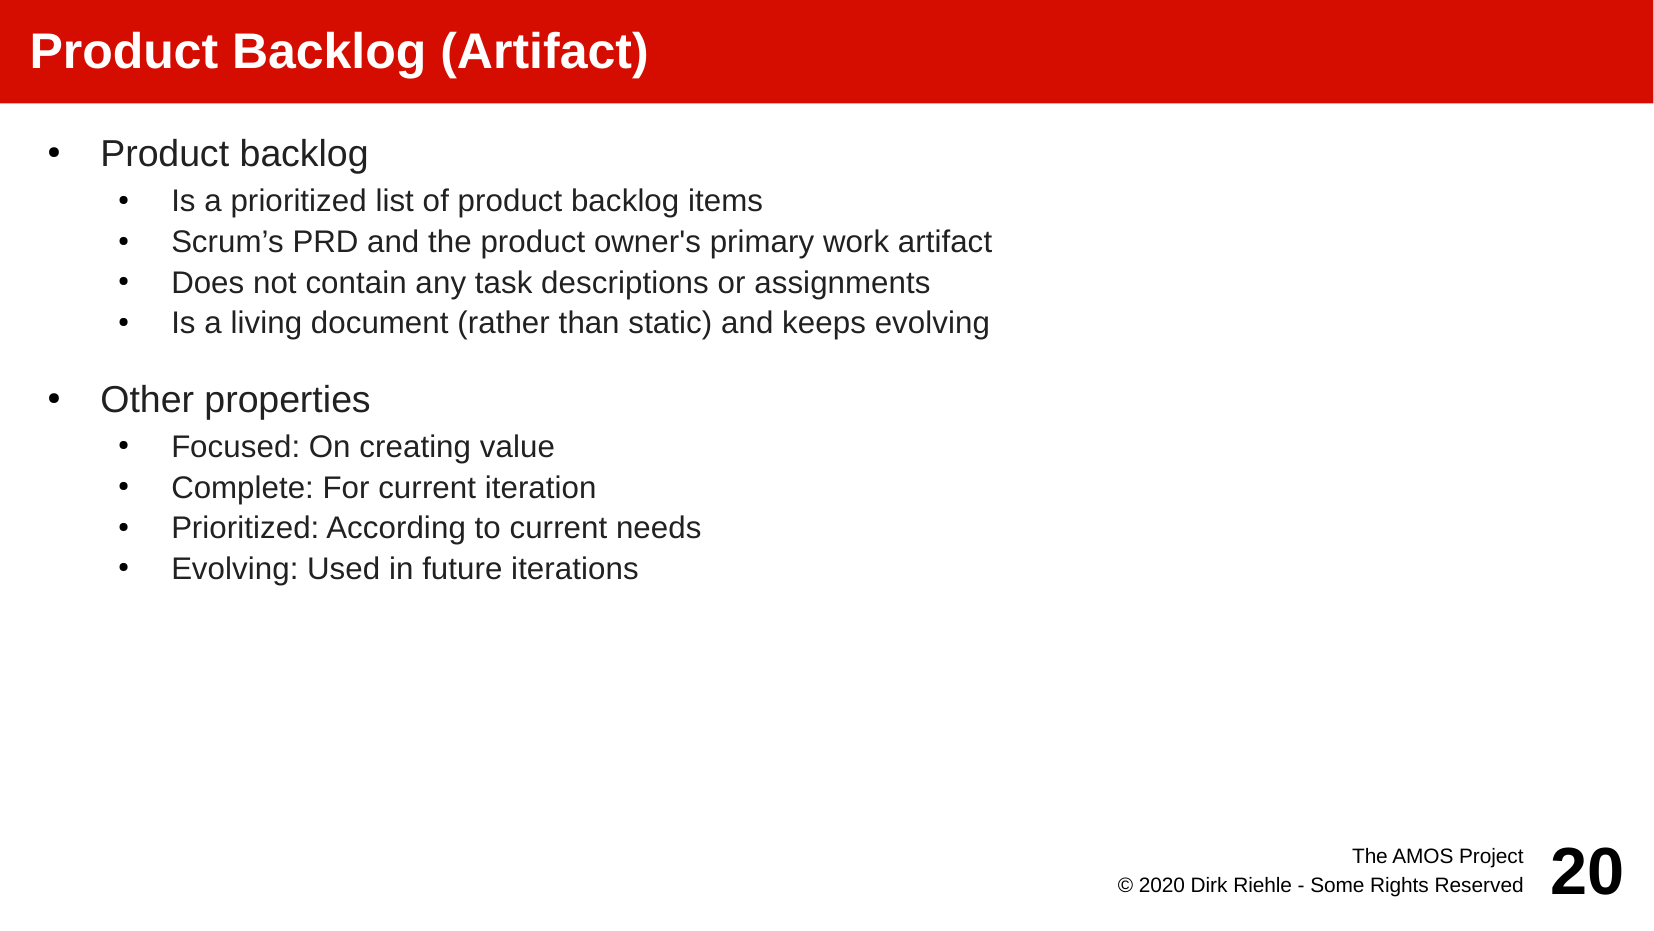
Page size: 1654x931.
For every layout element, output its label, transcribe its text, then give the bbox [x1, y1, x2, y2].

list Product backlog Is a prioritized list of product backlog items Scrum’s PRD and the product owner's primary work artifact Does not contain any task descriptions or assignments Is a living document (rather than static) and keeps evolving Other properties Focused: On creating value Complete: For current iteration Prioritized: According to current needs Evolving: Used in future iterations [29, 132, 1625, 813]
title Product Backlog (Artifact) [0, 0, 1654, 104]
